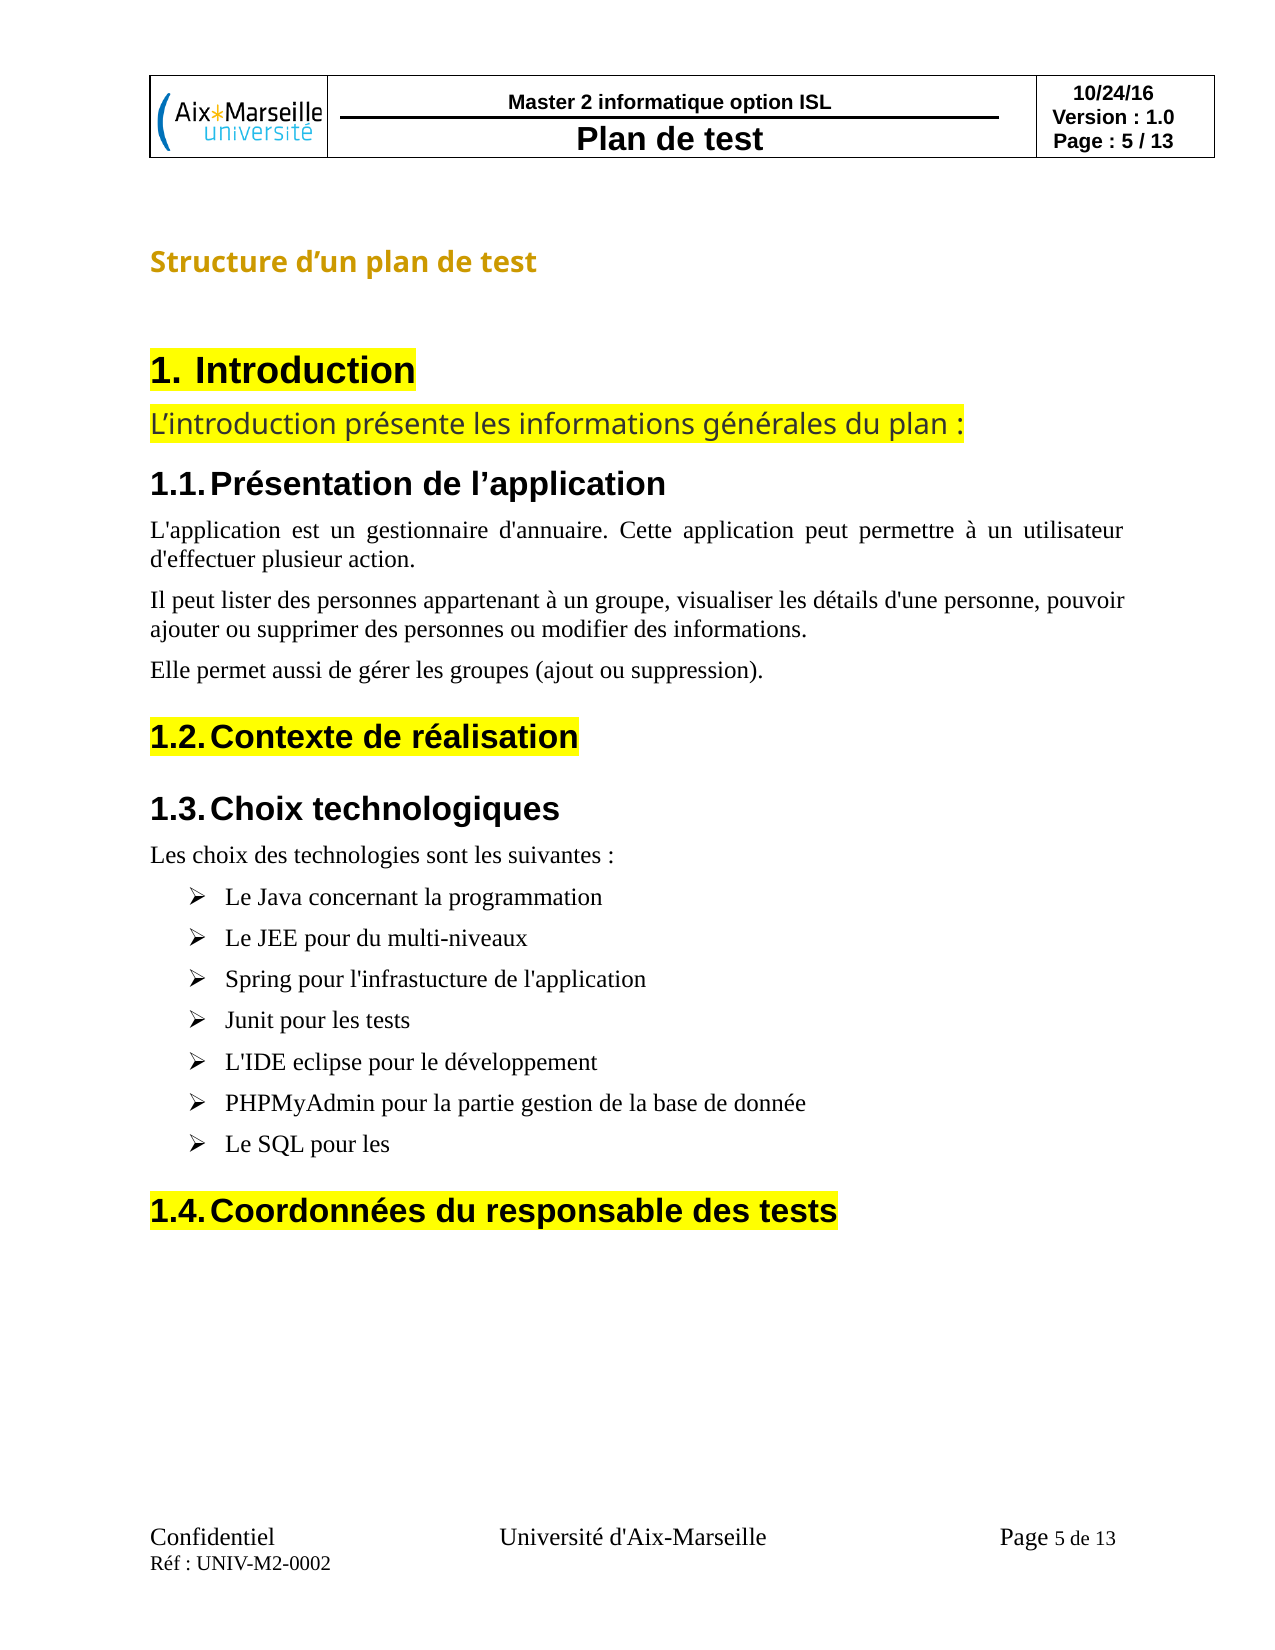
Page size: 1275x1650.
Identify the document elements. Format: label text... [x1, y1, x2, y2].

subtitle Contexte de réalisation [150, 717, 1125, 756]
text Elle permet aussi de gérer les groupes (ajout ou suppression). [150, 655, 1125, 684]
list Junit pour les tests [187, 1005, 1125, 1034]
list Spring pour l'infrastucture de l'application [187, 964, 1125, 993]
text L'application est un gestionnaire d'annuaire. Cette application peut permettre à un utilisateur d'effectuer plusieur action. [150, 515, 1125, 573]
list PHPMyAdmin pour la partie gestion de la base de donnée [187, 1088, 1125, 1117]
text L’introduction présente les informations générales du plan : [150, 403, 1125, 443]
subtitle Coordonnées du responsable des tests [150, 1191, 1125, 1230]
list Le SQL pour les [187, 1129, 1125, 1158]
subtitle Introduction [150, 347, 1125, 391]
picture [157, 93, 322, 151]
text Les choix des technologies sont les suivantes : [150, 840, 1125, 869]
list Le Java concernant la programmation [187, 882, 1125, 910]
text Il peut lister des personnes appartenant à un groupe, visualiser les détails d'une personne, pouvoir ajouter ou supprimer des personnes ou modifier des informations. [150, 585, 1125, 643]
list Le JEE pour du multi-niveaux [187, 923, 1125, 952]
subtitle Choix technologiques [150, 789, 1125, 828]
subtitle Structure d’un plan de test [150, 241, 1125, 281]
list L'IDE eclipse pour le développement [187, 1047, 1125, 1075]
subtitle Présentation de l’application [150, 464, 1125, 503]
